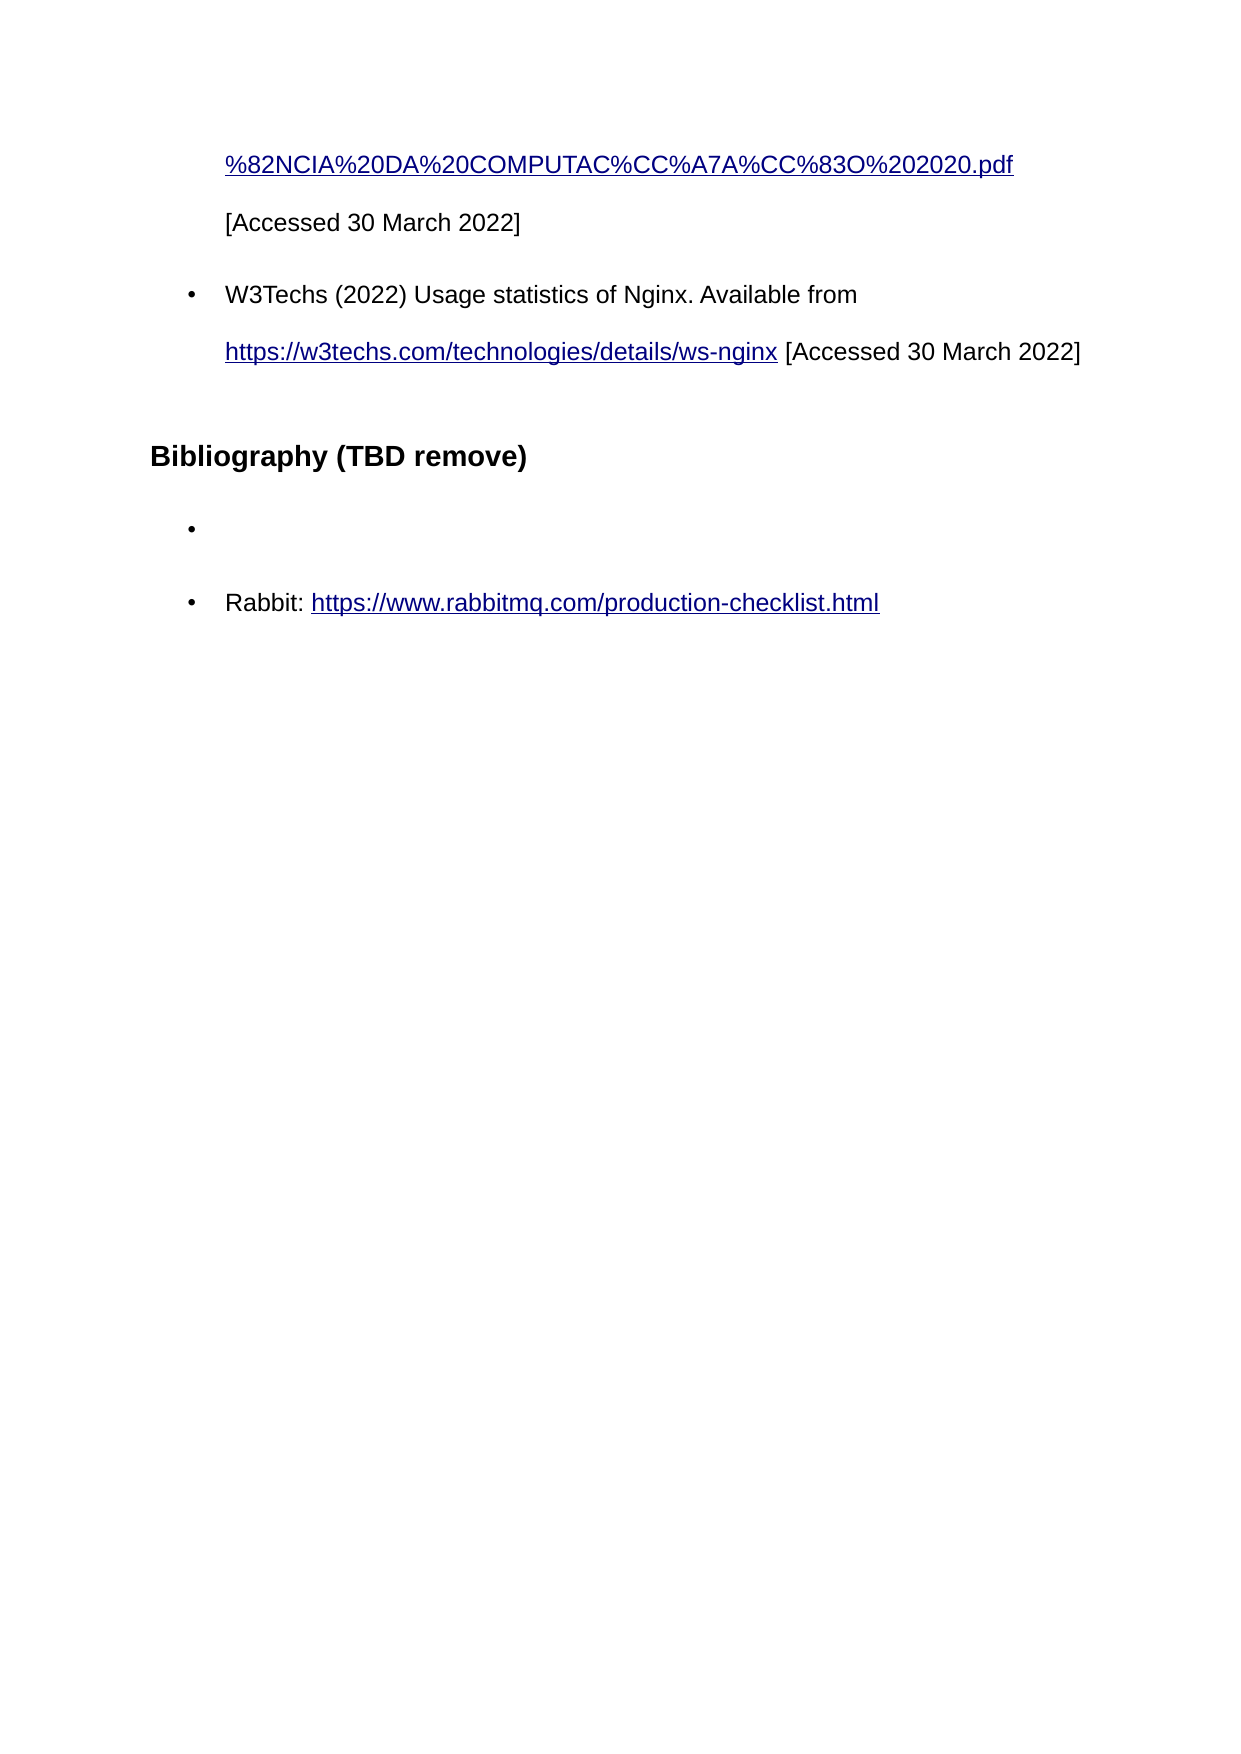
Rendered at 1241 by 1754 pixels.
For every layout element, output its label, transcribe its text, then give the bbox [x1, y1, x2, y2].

list %82NCIA%20DA%20COMPUTAC%CC%A7A%CC%83O%202020.pdf [Accessed 30 March 2022] [187, 150, 1091, 236]
list W3Techs (2022) Usage statistics of Nginx. Available from https://w3techs.com/technologies/details/ws-nginx [Accessed 30 March 2022] [187, 279, 1091, 366]
subtitle Bibliography (TBD remove) [150, 439, 1091, 473]
list Rabbit: https://www.rabbitmq.com/production-checklist.html [187, 587, 1091, 616]
